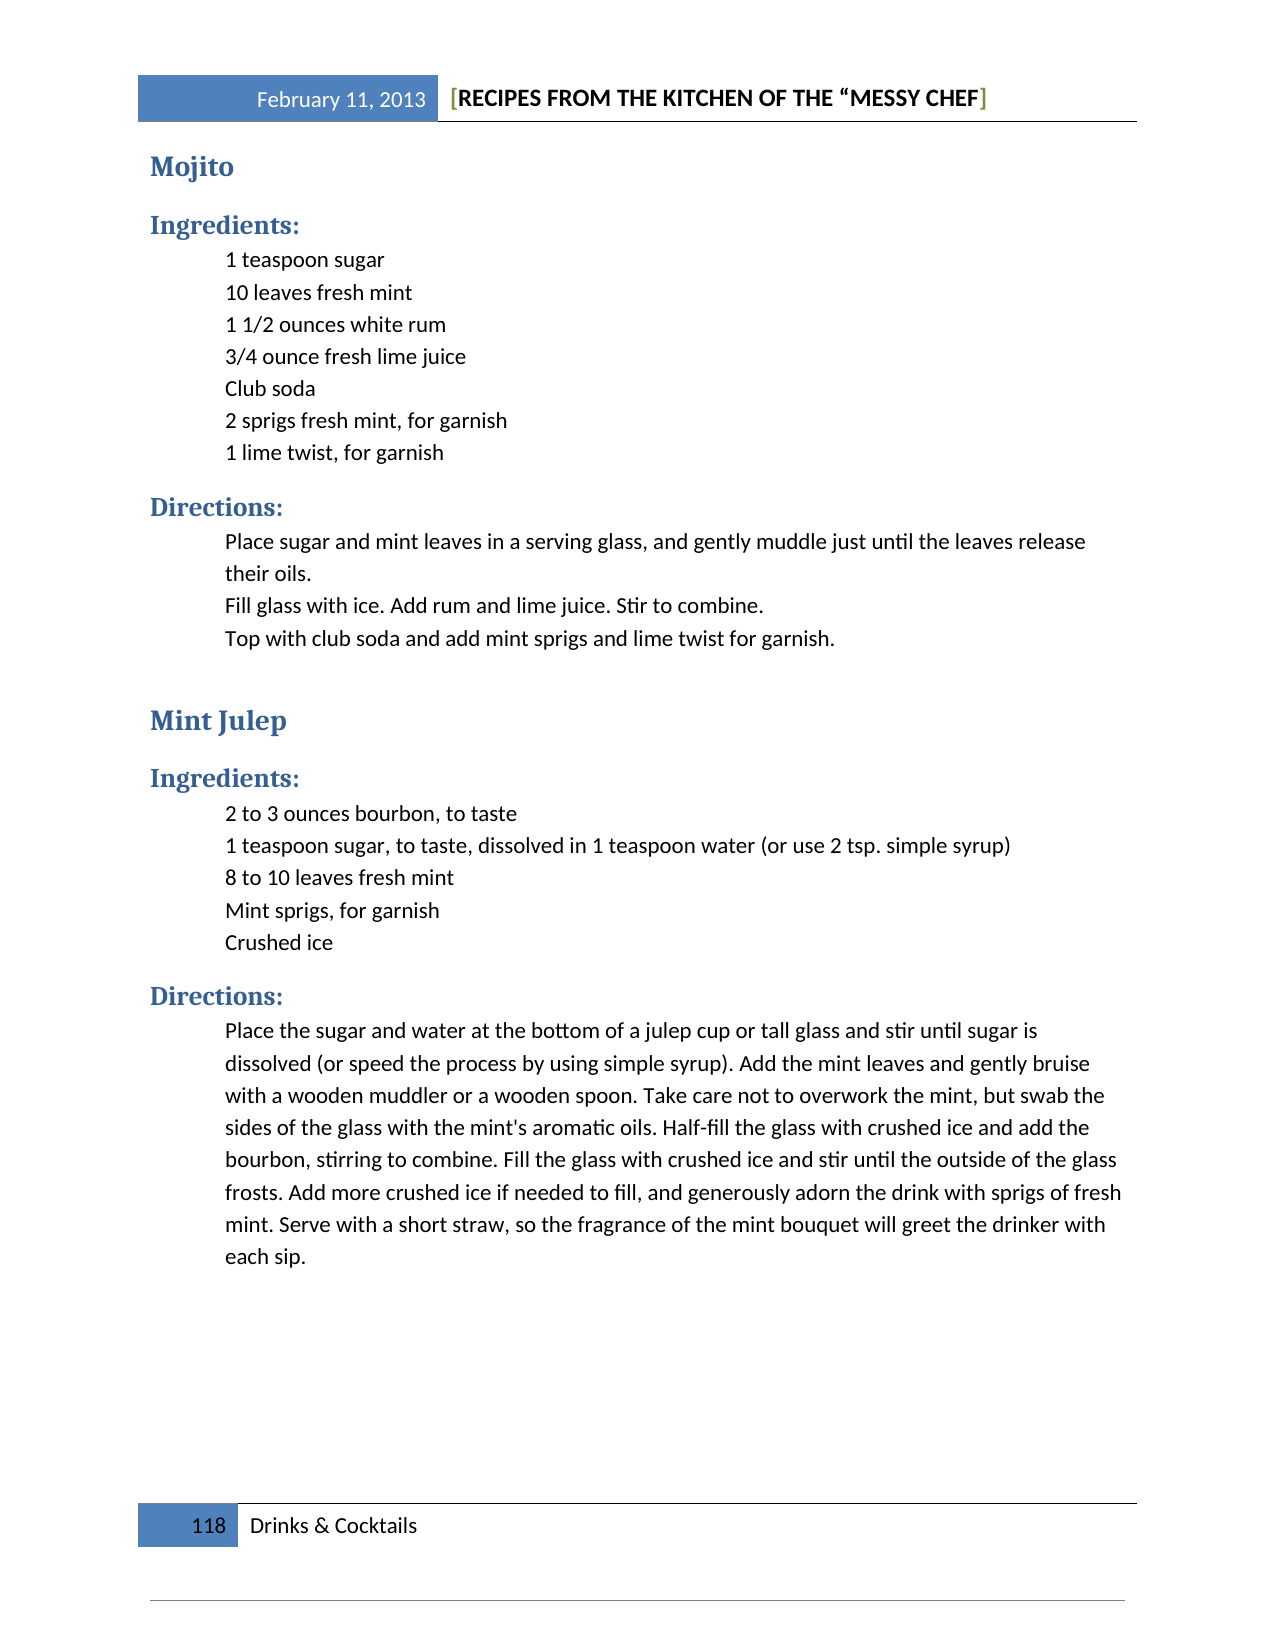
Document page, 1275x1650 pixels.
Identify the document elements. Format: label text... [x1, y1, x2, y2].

list 2 sprigs fresh mint, for garnish [225, 406, 1125, 434]
list Place sugar and mint leaves in a serving glass, and gently muddle just until the leaves release their oils. [225, 527, 1125, 587]
list 1 teaspoon sugar, to taste, dissolved in 1 teaspoon water (or use 2 tsp. simple syrup) [225, 831, 1125, 859]
list Club soda [225, 374, 1125, 402]
subtitle Mojito [150, 150, 1125, 184]
list Top with club soda and add mint sprigs and lime twist for garnish. [225, 624, 1125, 652]
subtitle Ingredients: [150, 763, 1125, 794]
list 10 leaves fresh mint [225, 278, 1125, 306]
subtitle Mint Julep [150, 704, 1125, 738]
list Fill glass with ice. Add rum and lime juice. Stir to combine. [225, 592, 1125, 620]
list 3/4 ounce fresh lime juice [225, 342, 1125, 370]
list Mint sprigs, for garnish [225, 896, 1125, 924]
list 2 to 3 ounces bourbon, to taste [225, 799, 1125, 827]
list 1 teaspoon sugar [225, 245, 1125, 273]
list Crushed ice [225, 928, 1125, 956]
list 1 1/2 ounces white rum [225, 310, 1125, 338]
subtitle Ingredients: [150, 210, 1125, 241]
list 8 to 10 leaves fresh mint [225, 863, 1125, 892]
subtitle Directions: [150, 981, 1125, 1012]
list 1 lime twist, for garnish [225, 438, 1125, 467]
list Place the sugar and water at the bottom of a julep cup or tall glass and stir until sugar is dissolved (or speed the process by using simple syrup). Add the mint leaves and gently bruise with a wooden muddler or a wooden spoon. Take care not to overwork the mint, but swab the sides of the glass with the mint's aromatic oils. Half-fill the glass with crushed ice and add the bourbon, stirring to combine. Fill the glass with crushed ice and stir until the outside of the glass frosts. Add more crushed ice if needed to fill, and generously adorn the drink with sprigs of fresh mint. Serve with a short straw, so the fragrance of the mint bouquet will greet the drinker with each sip. [225, 1017, 1125, 1270]
subtitle Directions: [150, 492, 1125, 523]
